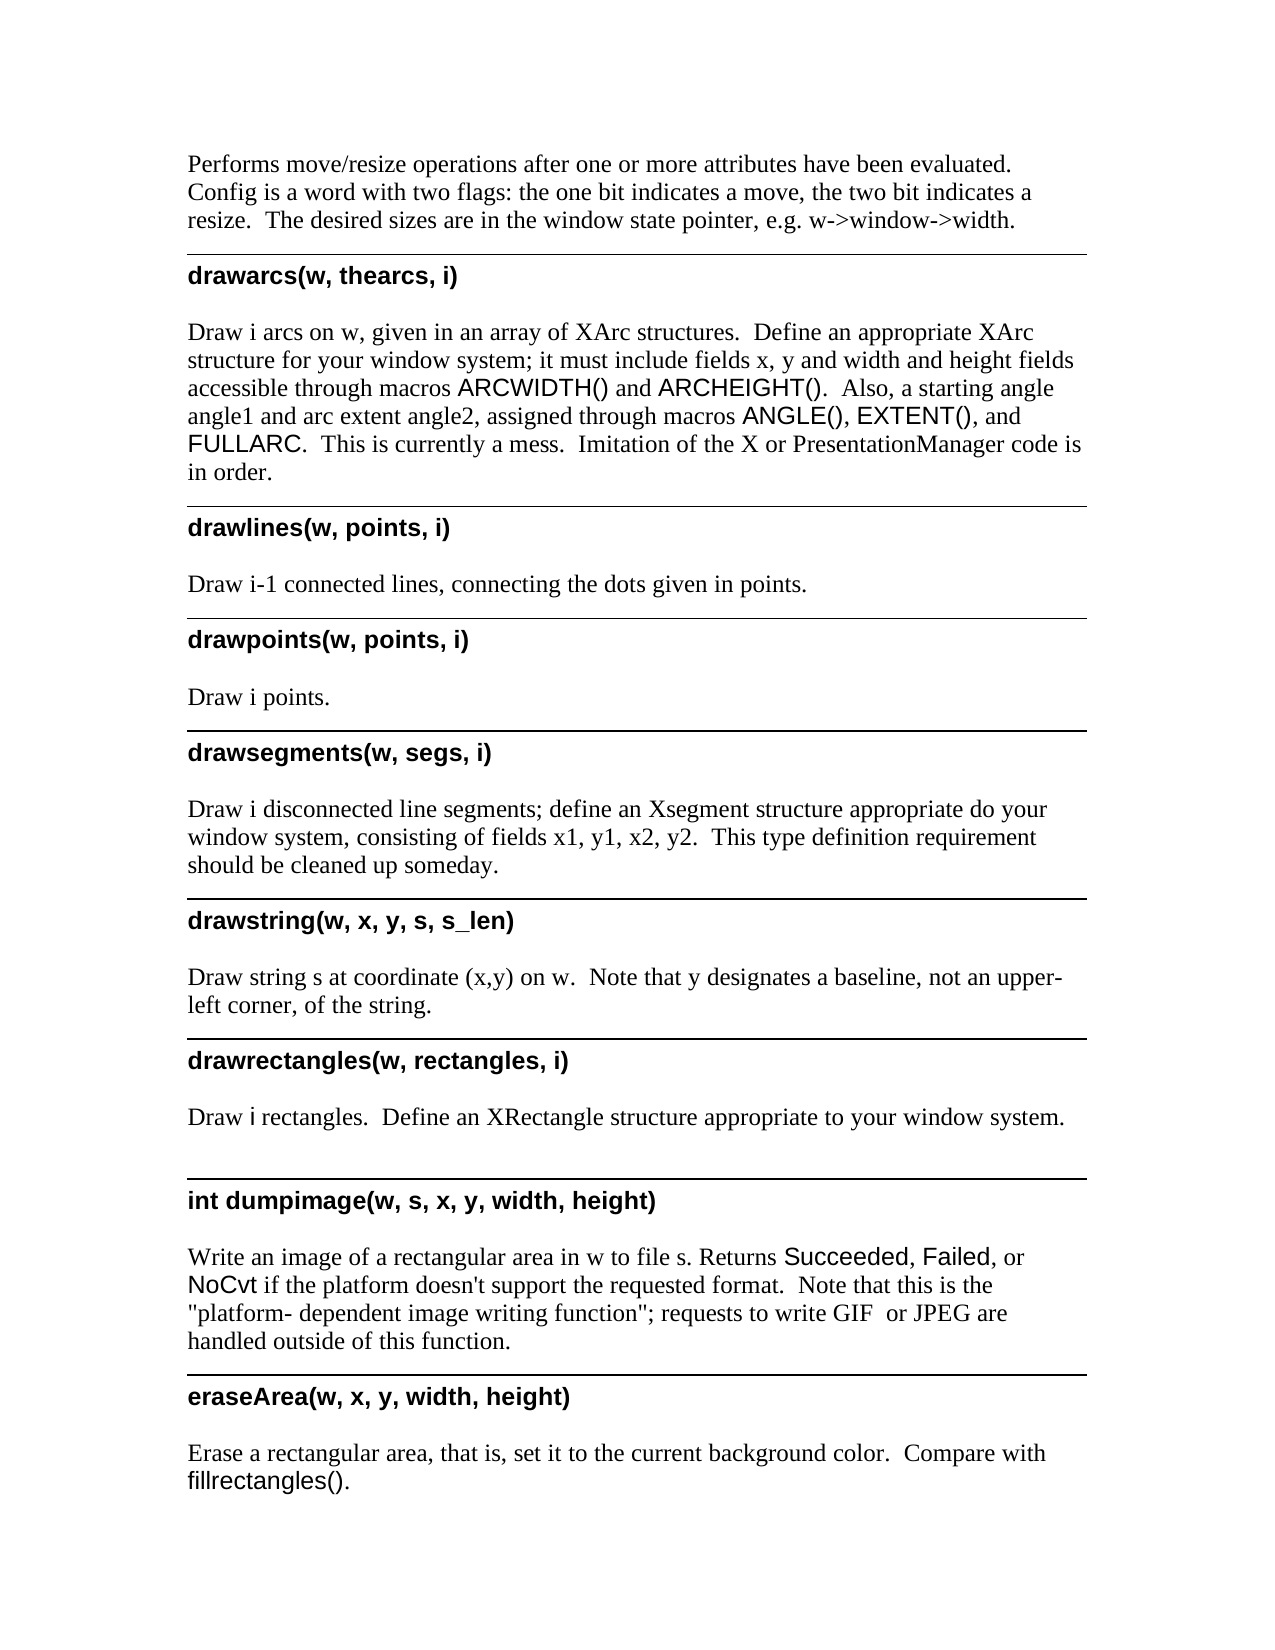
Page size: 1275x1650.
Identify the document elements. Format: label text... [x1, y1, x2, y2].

text int dumpimage(w, s, x, y, width, height) [187, 1187, 1087, 1215]
text drawsegments(w, segs, i) [187, 738, 1087, 766]
text drawstring(w, x, y, s, s_len) [187, 907, 1087, 934]
text drawpoints(w, points, i) [187, 626, 1087, 654]
text Draw i rectangles. Define an XRectangle structure appropriate to your window system. [187, 1103, 1087, 1131]
text Draw i-1 connected lines, connecting the dots given in points. [187, 570, 1087, 598]
text Erase a rectangular area, that is, set it to the current background color. Compare with fillrectangles(). [187, 1439, 1087, 1495]
text drawarcs(w, thearcs, i) [187, 262, 1087, 290]
text Write an image of a rectangular area in w to file s. Returns Succeeded, Failed, or NoCvt if the platform doesn't support the requested format. Note that this is the "platform- dependent image writing function"; requests to write GIF or JPEG are handled outside of this function. [187, 1243, 1087, 1355]
text eraseArea(w, x, y, width, height) [187, 1383, 1087, 1411]
text Draw string s at coordinate (x,y) on w. Note that y designates a baseline, not an upper-left corner, of the string. [187, 963, 1087, 1019]
text Draw i arcs on w, given in an array of XArc structures. Define an appropriate XArc structure for your window system; it must include fields x, y and width and height fields accessible through macros ARCWIDTH() and ARCHEIGHT(). Also, a starting angle angle1 and arc extent angle2, assigned through macros ANGLE(), EXTENT(), and FULLARC. This is currently a mess. Imitation of the X or PresentationManager code is in order. [187, 318, 1087, 486]
text Draw i disconnected line segments; define an Xsegment structure appropriate do your window system, consisting of fields x1, y1, x2, y2. This type definition requirement should be cleaned up someday. [187, 794, 1087, 878]
text Draw i points. [187, 682, 1087, 710]
text drawrectangles(w, rectangles, i) [187, 1047, 1087, 1075]
text drawlines(w, points, i) [187, 514, 1087, 542]
text Performs move/resize operations after one or more attributes have been evaluated. Config is a word with two flags: the one bit indicates a move, the two bit indicates a resize. The desired sizes are in the window state pointer, e.g. w->window->width. [187, 150, 1087, 234]
